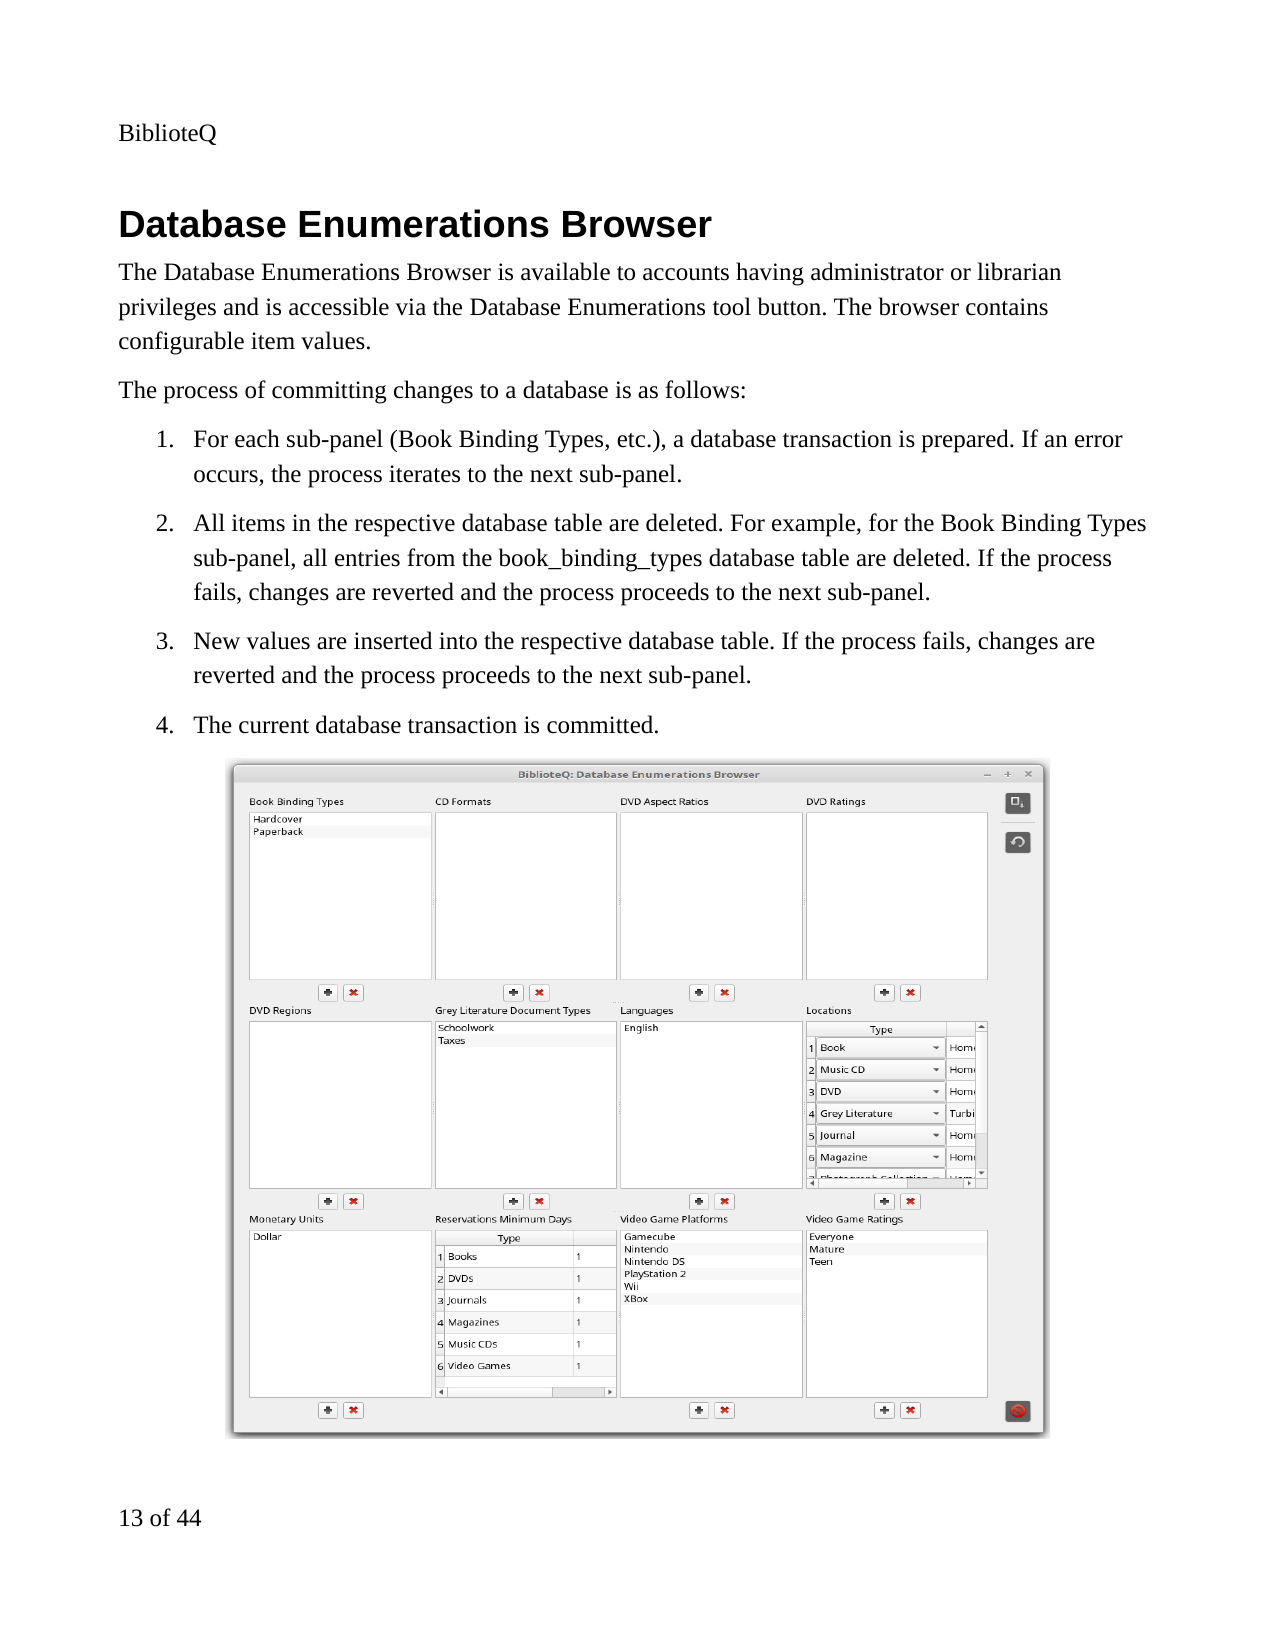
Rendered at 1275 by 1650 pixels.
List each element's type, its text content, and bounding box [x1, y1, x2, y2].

picture [225, 758, 1050, 1439]
text The Database Enumerations Browser is available to accounts having administrator or librarian privileges and is accessible via the Database Enumerations tool button. The browser contains configurable item values. [118, 257, 1157, 355]
list All items in the respective database table are deleted. For example, for the Book Binding Types sub-panel, all entries from the book_binding_types database table are deleted. If the process fails, changes are reverted and the process proceeds to the next sub-panel. [156, 508, 1157, 606]
list New values are inserted into the respective database table. If the process fails, changes are reverted and the process proceeds to the next sub-panel. [156, 626, 1157, 689]
subtitle Database Enumerations Browser [118, 201, 1157, 245]
text The process of committing changes to a database is as follows: [118, 376, 1157, 404]
list The current database transaction is committed. [156, 710, 1157, 738]
list For each sub-panel (Book Binding Types, etc.), a database transaction is prepared. If an error occurs, the process iterates to the next sub-panel. [156, 424, 1157, 488]
